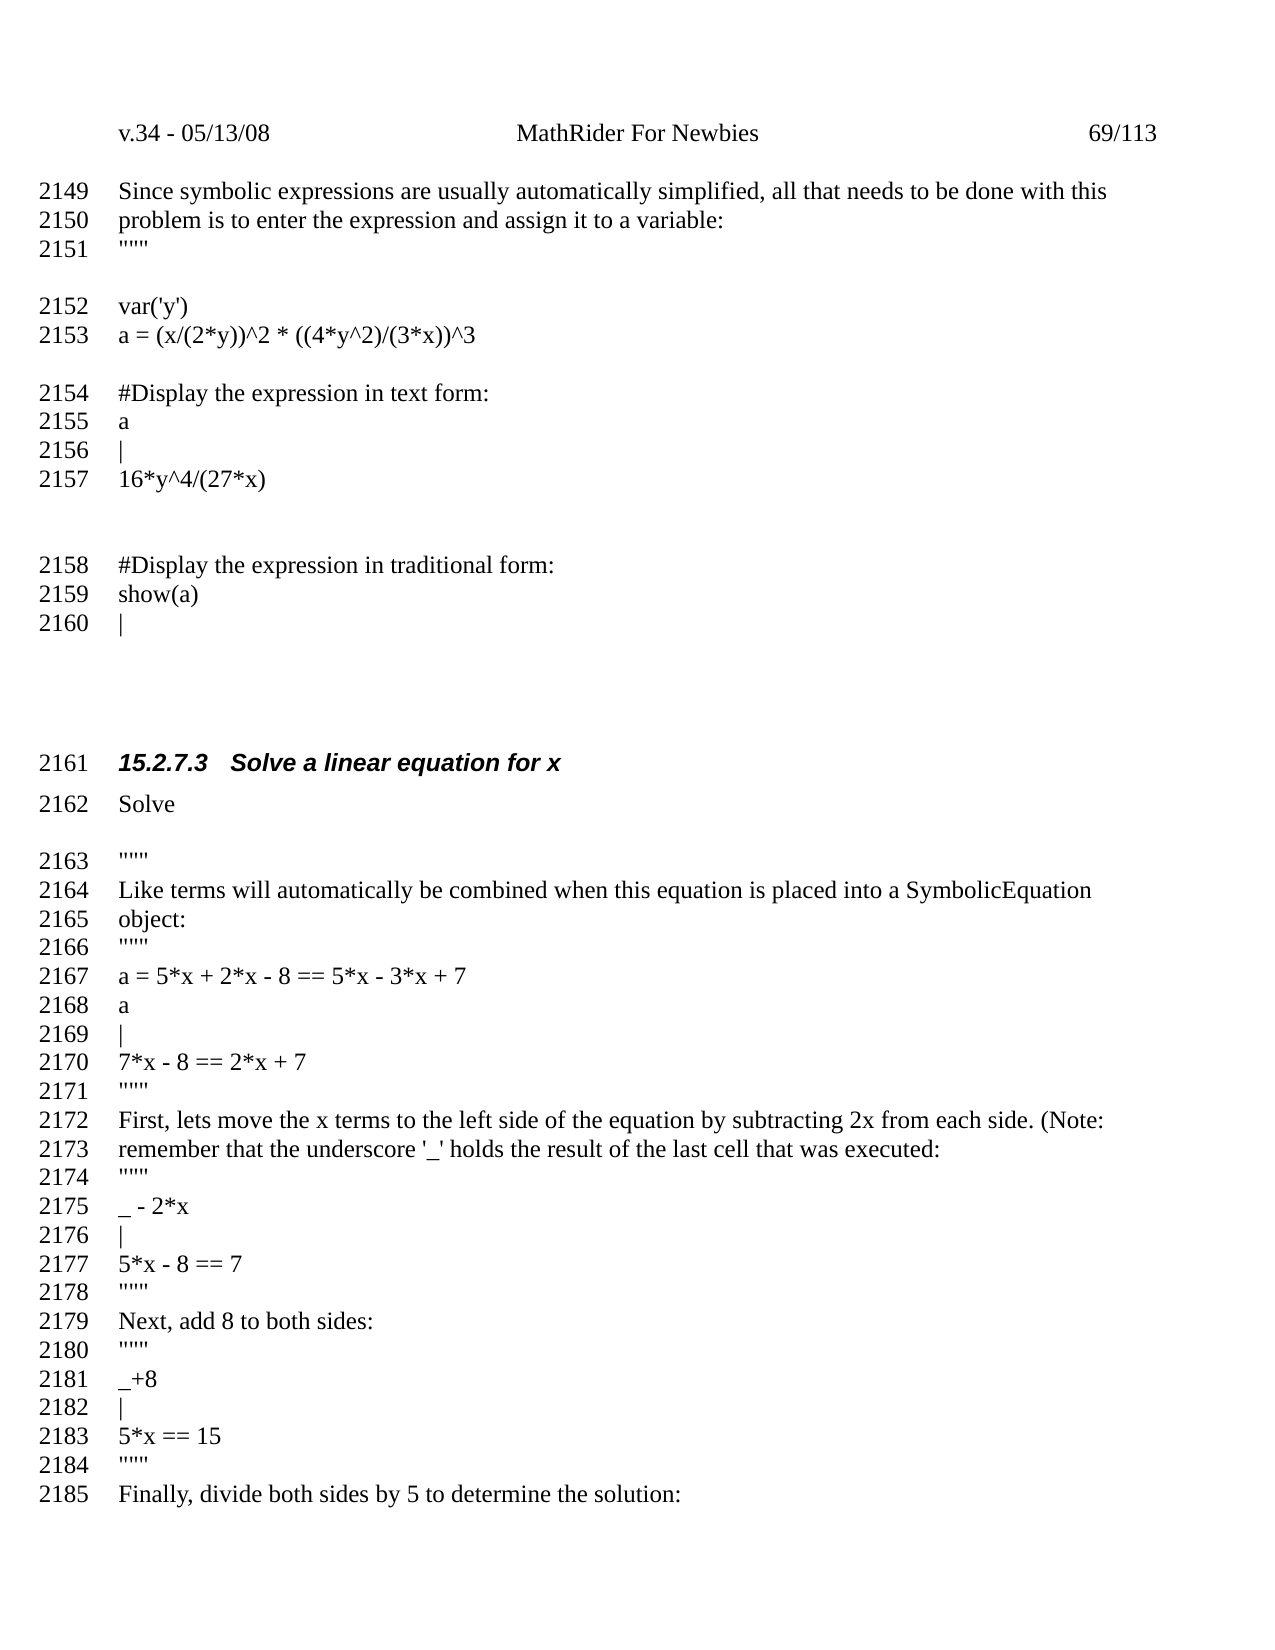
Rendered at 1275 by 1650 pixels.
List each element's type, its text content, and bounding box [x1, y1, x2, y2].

text #Display the expression in text form: [118, 378, 1157, 406]
text Finally, divide both sides by 5 to determine the solution: [118, 1479, 1157, 1507]
text """ [118, 234, 1157, 263]
text """ [118, 1076, 1157, 1105]
subtitle Solve a linear equation for x [118, 748, 1157, 776]
text | [118, 1220, 1157, 1249]
text Solve [118, 789, 1157, 817]
text | [118, 608, 1157, 636]
text Next, add 8 to both sides: [118, 1306, 1157, 1335]
text _ - 2*x [118, 1191, 1157, 1220]
text show(a) [118, 579, 1157, 608]
text var('y') [118, 291, 1157, 320]
text | [118, 435, 1157, 464]
text | [118, 1392, 1157, 1421]
text """ [118, 1277, 1157, 1306]
text _+8 [118, 1364, 1157, 1392]
text 7*x - 8 == 2*x + 7 [118, 1047, 1157, 1076]
text """ [118, 846, 1157, 875]
text a [118, 406, 1157, 435]
text 5*x == 15 [118, 1421, 1157, 1450]
text a [118, 990, 1157, 1019]
text Since symbolic expressions are usually automatically simplified, all that needs to be done with this problem is to enter the expression and assign it to a variable: [118, 176, 1157, 234]
text """ [118, 932, 1157, 961]
text a = (x/(2*y))^2 * ((4*y^2)/(3*x))^3 [118, 320, 1157, 349]
text 5*x - 8 == 7 [118, 1249, 1157, 1277]
text """ [118, 1162, 1157, 1191]
text a = 5*x + 2*x - 8 == 5*x - 3*x + 7 [118, 961, 1157, 990]
text 16*y^4/(27*x) [118, 464, 1157, 493]
text #Display the expression in traditional form: [118, 550, 1157, 579]
text | [118, 1019, 1157, 1047]
text First, lets move the x terms to the left side of the equation by subtracting 2x from each side. (Note: remember that the underscore '_' holds the result of the last cell that was executed: [118, 1105, 1157, 1162]
text Like terms will automatically be combined when this equation is placed into a SymbolicEquation object: [118, 875, 1157, 932]
text """ [118, 1450, 1157, 1479]
text """ [118, 1335, 1157, 1364]
